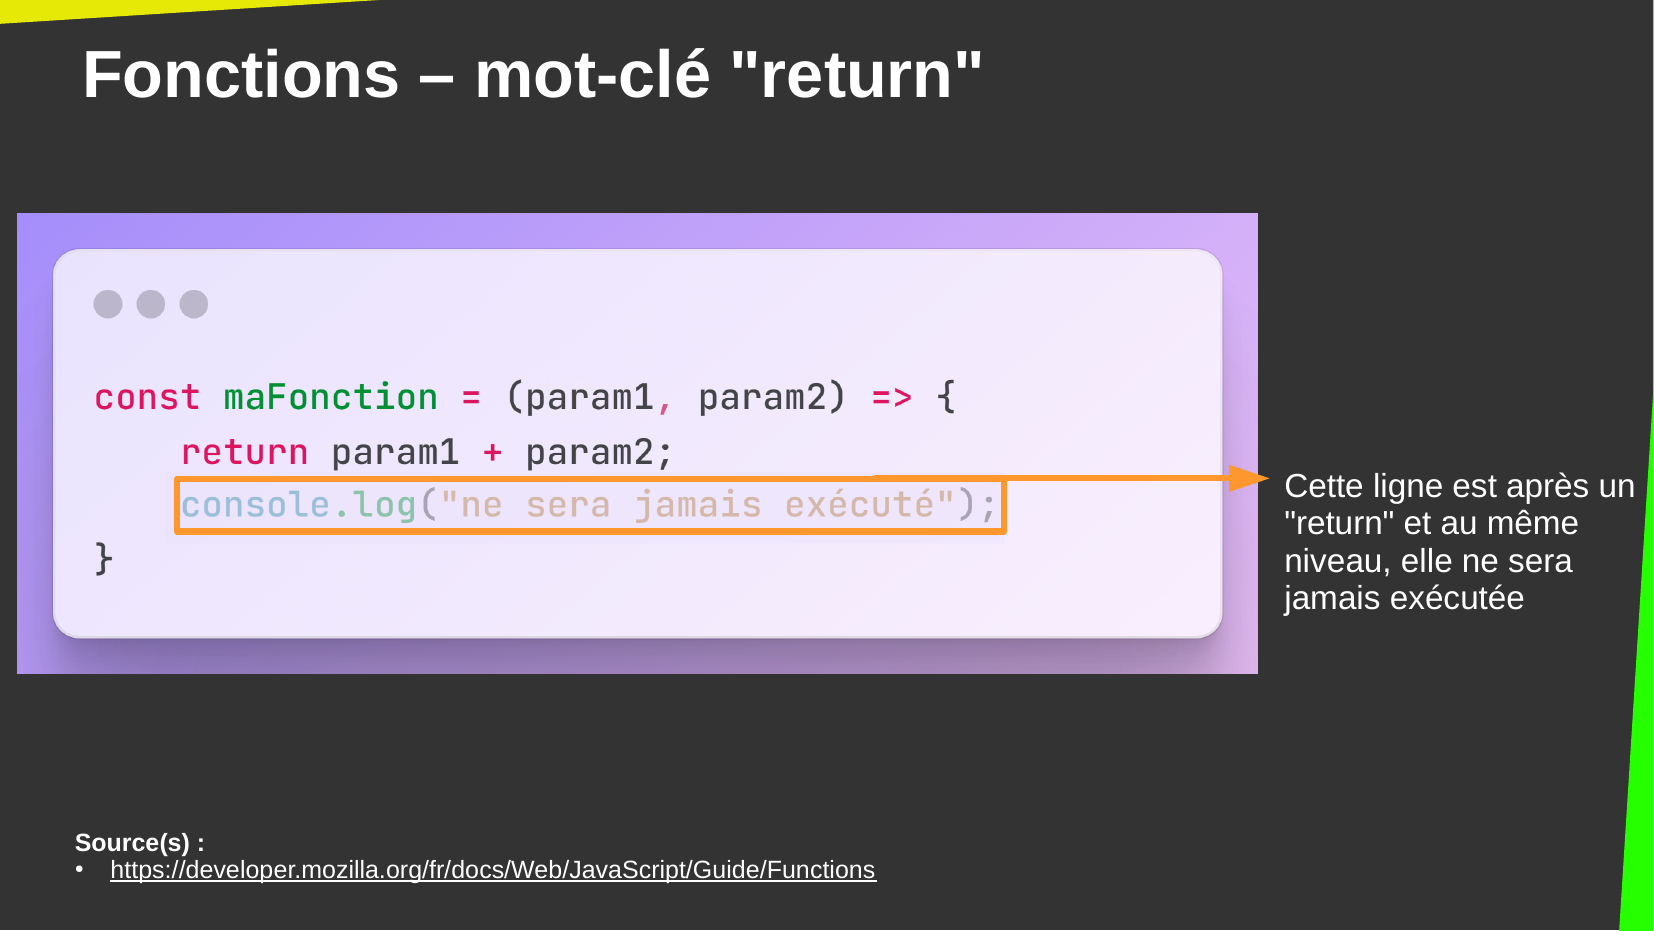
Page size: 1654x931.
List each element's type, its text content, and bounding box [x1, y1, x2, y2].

text_box Source(s) : https://developer.mozilla.org/fr/docs/Web/JavaScript/Guide/Functions [60, 820, 1583, 892]
text_box [180, 482, 1001, 528]
text_box [1619, 379, 1654, 931]
picture [17, 213, 1258, 674]
text_box [165, 472, 1004, 544]
title Fonctions – mot-clé "return" [82, 37, 1571, 114]
text_box [0, 0, 380, 24]
text_box Cette ligne est après un "return" et au même niveau, elle ne sera jamais exécutée [1269, 460, 1648, 638]
